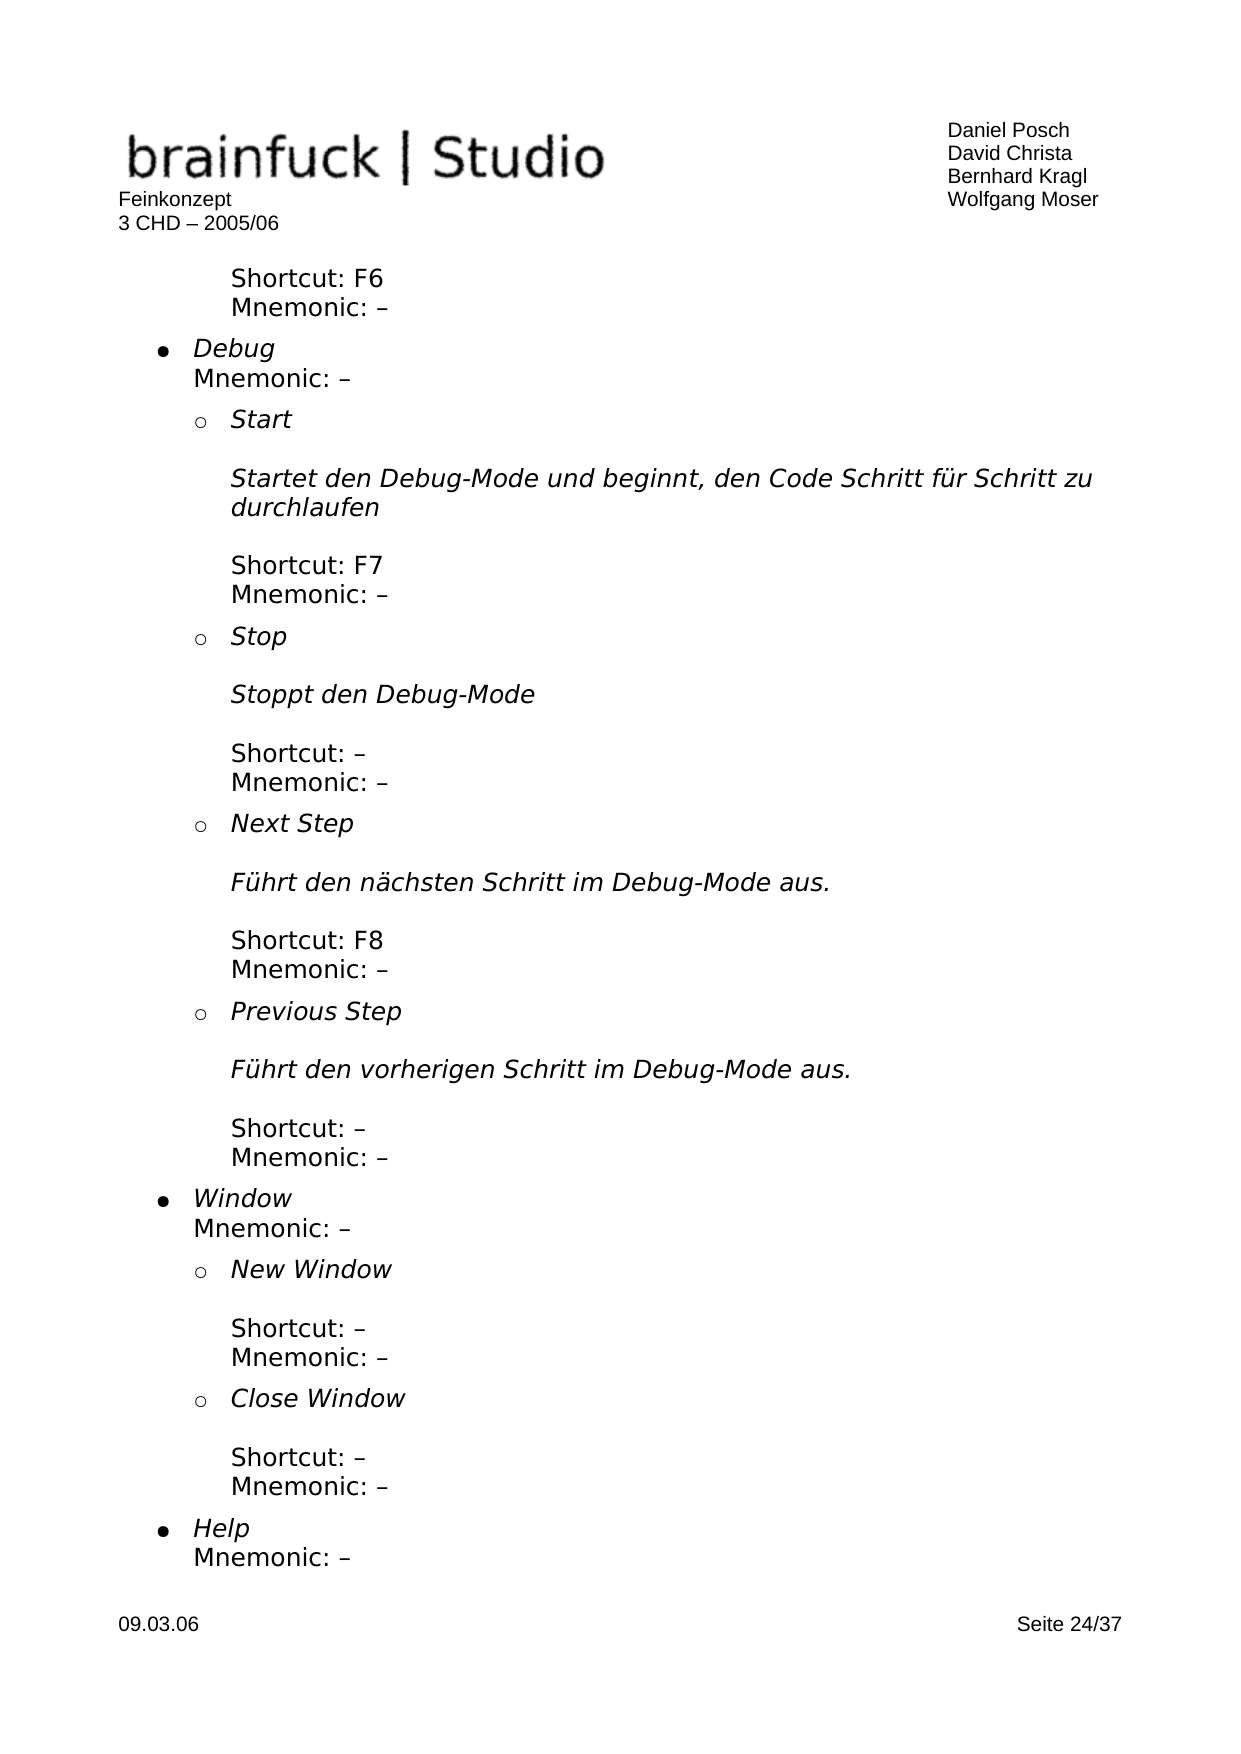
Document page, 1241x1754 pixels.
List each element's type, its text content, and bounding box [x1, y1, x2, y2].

list Debug Mnemonic: – [156, 334, 1122, 393]
list Close Window Shortcut: – Mnemonic: – [193, 1384, 1122, 1501]
list Previous Step Führt den vorherigen Schritt im Debug-Mode aus. Shortcut: – Mnemonic: – [193, 997, 1122, 1172]
list Start Startet den Debug-Mode und beginnt, den Code Schritt für Schritt zu durchlaufen Shortcut: F7 Mnemonic: – [193, 405, 1122, 609]
picture [118, 118, 609, 187]
list Next Step Führt den nächsten Schritt im Debug-Mode aus. Shortcut: F8 Mnemonic: – [193, 809, 1122, 984]
list New Window Shortcut: – Mnemonic: – [193, 1255, 1122, 1372]
list Stop Stoppt den Debug-Mode Shortcut: – Mnemonic: – [193, 622, 1122, 797]
list Help Mnemonic: – [156, 1514, 1122, 1572]
list Shortcut: F6 Mnemonic: – [193, 264, 1122, 322]
list Window Mnemonic: – [156, 1184, 1122, 1243]
